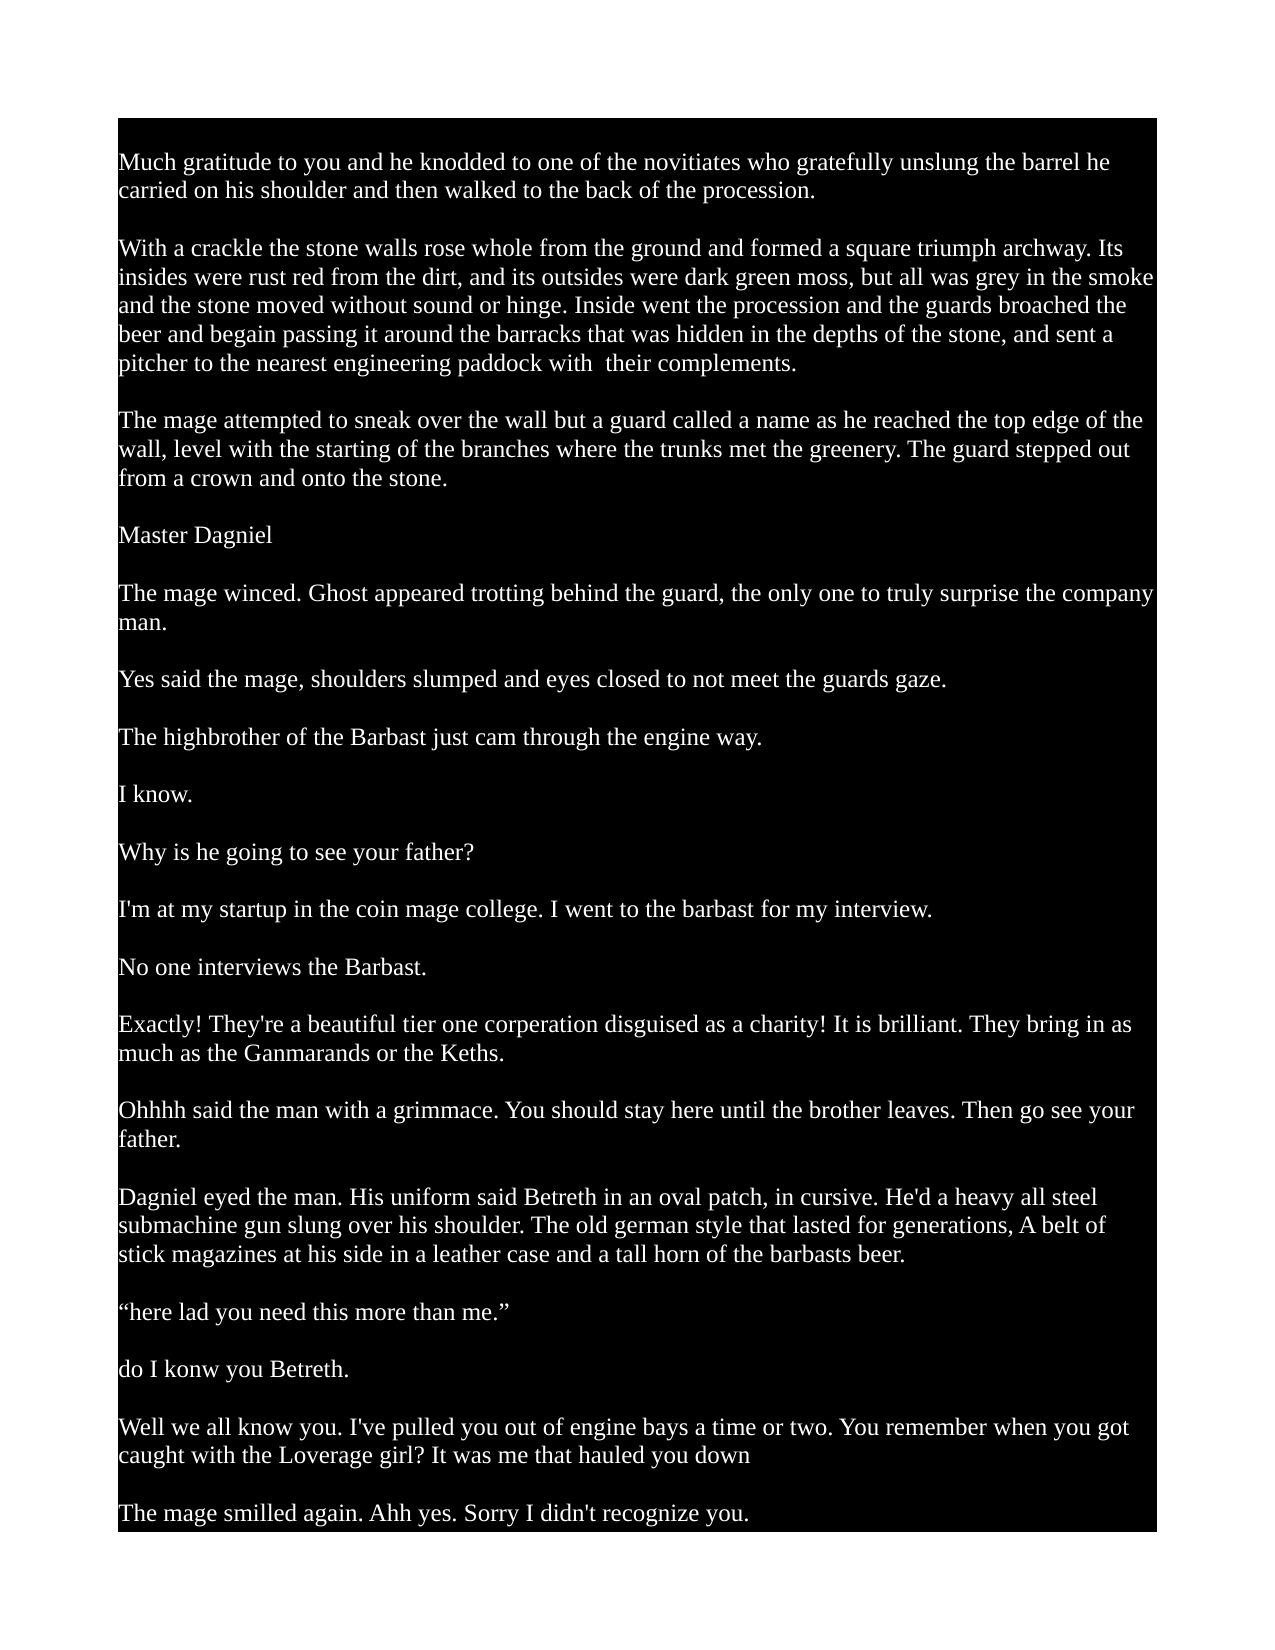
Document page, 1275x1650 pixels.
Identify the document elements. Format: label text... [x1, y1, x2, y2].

text The mage smilled again. Ahh yes. Sorry I didn't recognize you. [118, 1498, 1157, 1527]
text Ohhhh said the man with a grimmace. You should stay here until the brother leaves. Then go see your father. [118, 1096, 1157, 1153]
text Dagniel eyed the man. His uniform said Betreth in an oval patch, in cursive. He'd a heavy all steel submachine gun slung over his shoulder. The old german style that lasted for generations, A belt of stick magazines at his side in a leather case and a tall horn of the barbasts beer. “here lad you need this more than me.” do I konw you Betreth. Well we all know you. I've pulled you out of engine bays a time or two. You remember when you got caught with the Loverage girl? It was me that hauled you down [118, 1182, 1157, 1469]
text The mage winced. Ghost appeared trotting behind the guard, the only one to truly surprise the company man. Yes said the mage, shoulders slumped and eyes closed to not meet the guards gaze. The highbrother of the Barbast just cam through the engine way. I know. Why is he going to see your father? I'm at my startup in the coin mage college. I went to the barbast for my interview. No one interviews the Barbast. Exactly! They're a beautiful tier one corperation disguised as a charity! It is brilliant. They bring in as much as the Ganmarands or the Keths. [118, 578, 1157, 1067]
text Much gratitude to you and he knodded to one of the novitiates who gratefully unslung the barrel he carried on his shoulder and then walked to the back of the procession. With a crackle the stone walls rose whole from the ground and formed a square triumph archway. Its insides were rust red from the dirt, and its outsides were dark green moss, but all was grey in the smoke and the stone moved without sound or hinge. Inside went the procession and the guards broached the beer and begain passing it around the barracks that was hidden in the depths of the stone, and sent a pitcher to the nearest engineering paddock with their complements. The mage attempted to sneak over the wall but a guard called a name as he reached the top edge of the wall, level with the starting of the branches where the trunks met the greenery. The guard stepped out from a crown and onto the stone. Master Dagniel [118, 118, 1157, 549]
